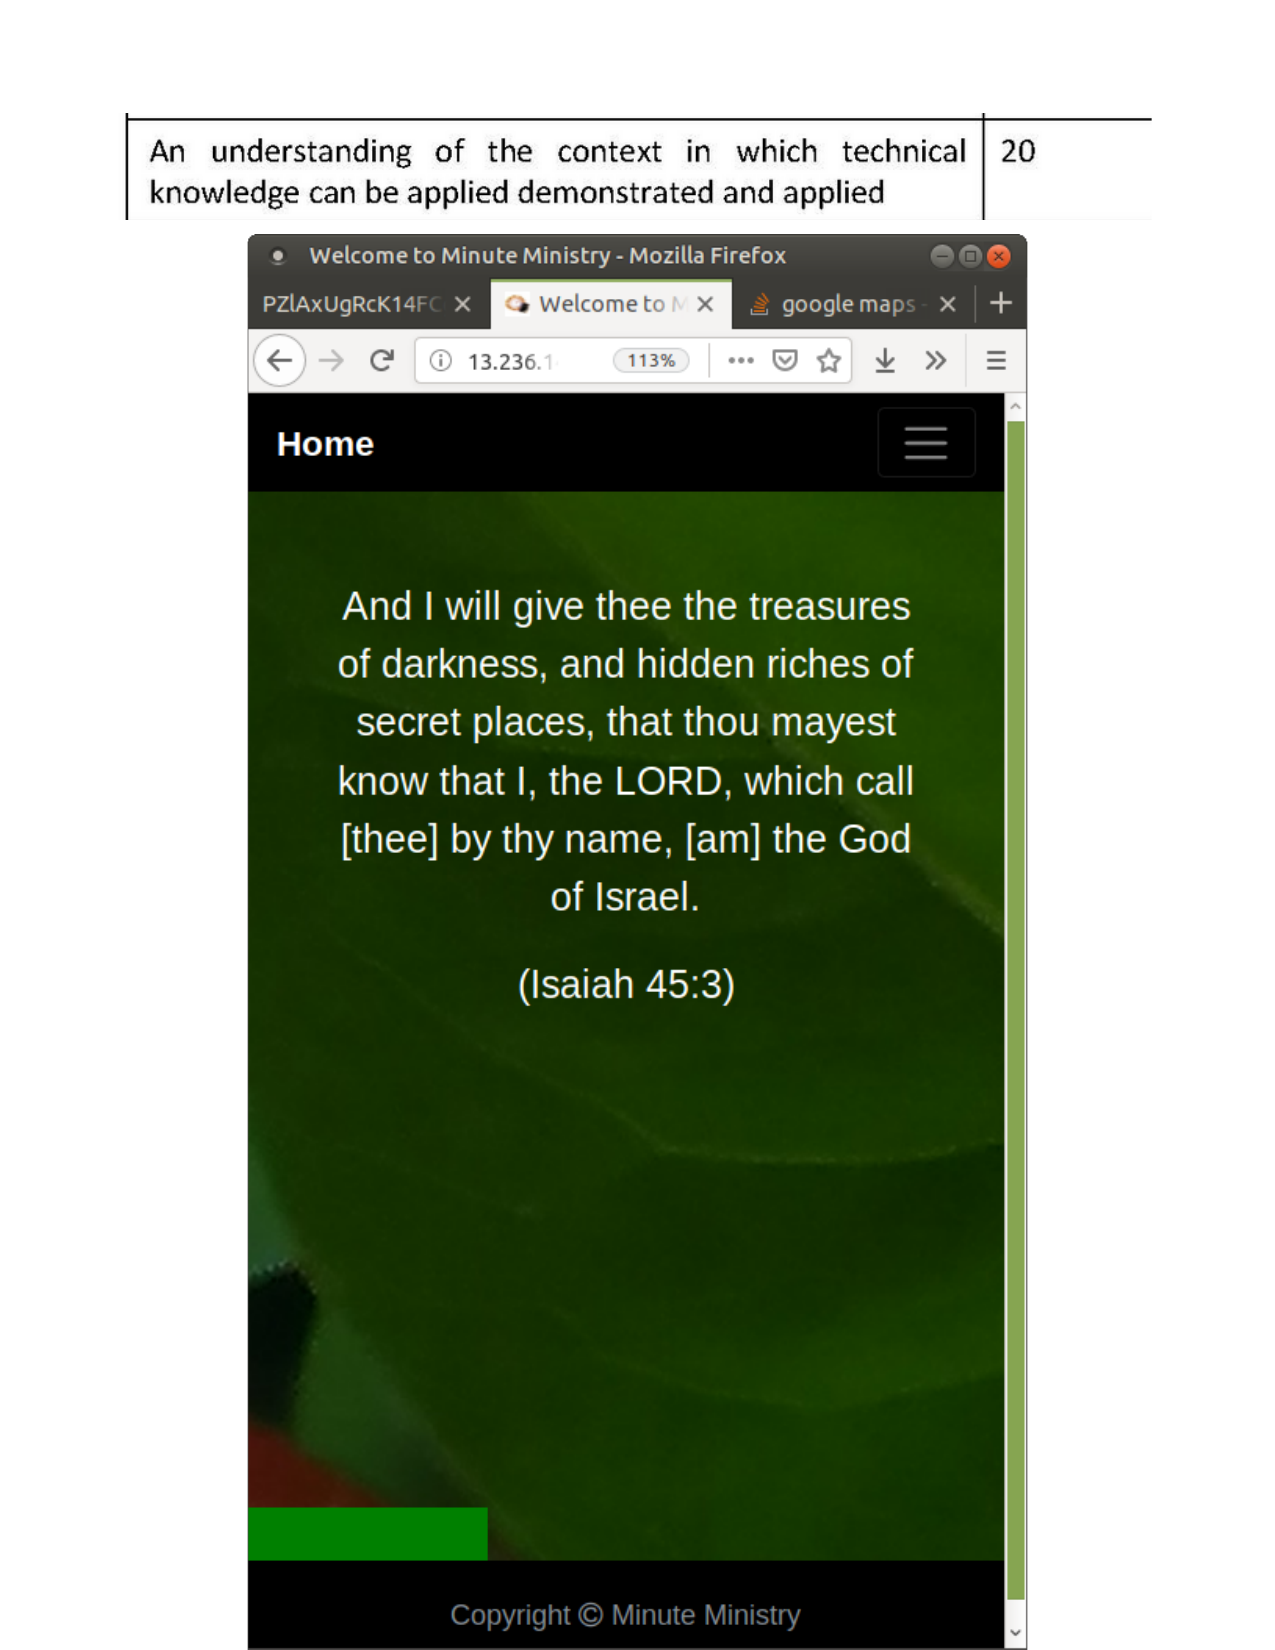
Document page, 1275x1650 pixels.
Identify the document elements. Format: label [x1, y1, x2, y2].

picture [247, 234, 1028, 1650]
picture [118, 113, 1152, 220]
